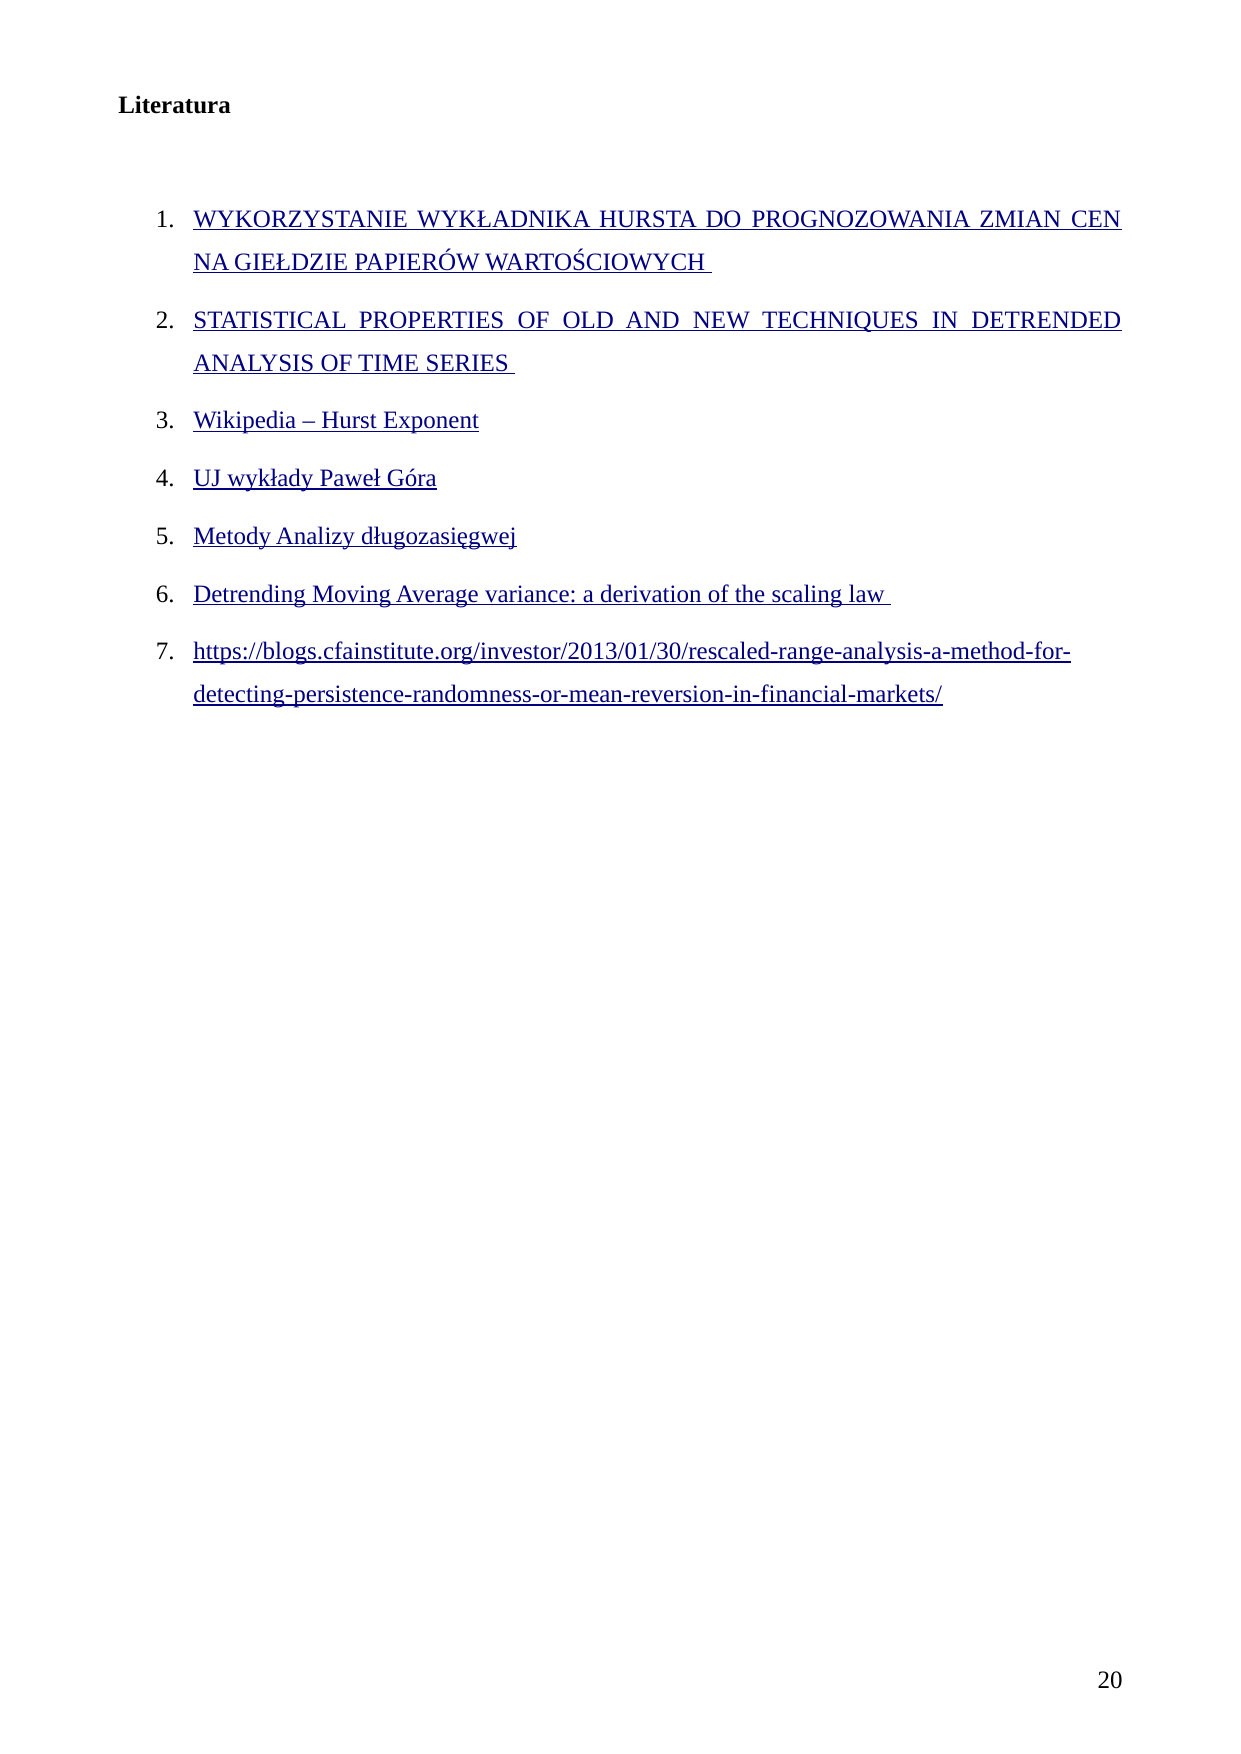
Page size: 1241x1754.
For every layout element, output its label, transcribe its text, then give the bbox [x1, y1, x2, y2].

list STATISTICAL PROPERTIES OF OLD AND NEW TECHNIQUES IN DETRENDED ANALYSIS OF TIME SERIES [156, 305, 1122, 377]
list Detrending Moving Average variance: a derivation of the scaling law [156, 579, 1122, 607]
list Wikipedia – Hurst Exponent [156, 406, 1122, 434]
list https://blogs.cfainstitute.org/investor/2013/01/30/rescaled-range-analysis-a-method-for-detecting-persistence-randomness-or-mean-reversion-in-financial-markets/ [156, 636, 1122, 708]
list Metody Analizy długozasięgwej [156, 521, 1122, 550]
list WYKORZYSTANIE WYKŁADNIKA HURSTA DO PROGNOZOWANIA ZMIAN CEN NA GIEŁDZIE PAPIERÓW WARTOŚCIOWYCH [156, 204, 1122, 276]
list UJ wykłady Paweł Góra [156, 463, 1122, 492]
subtitle Literatura [118, 91, 1122, 119]
